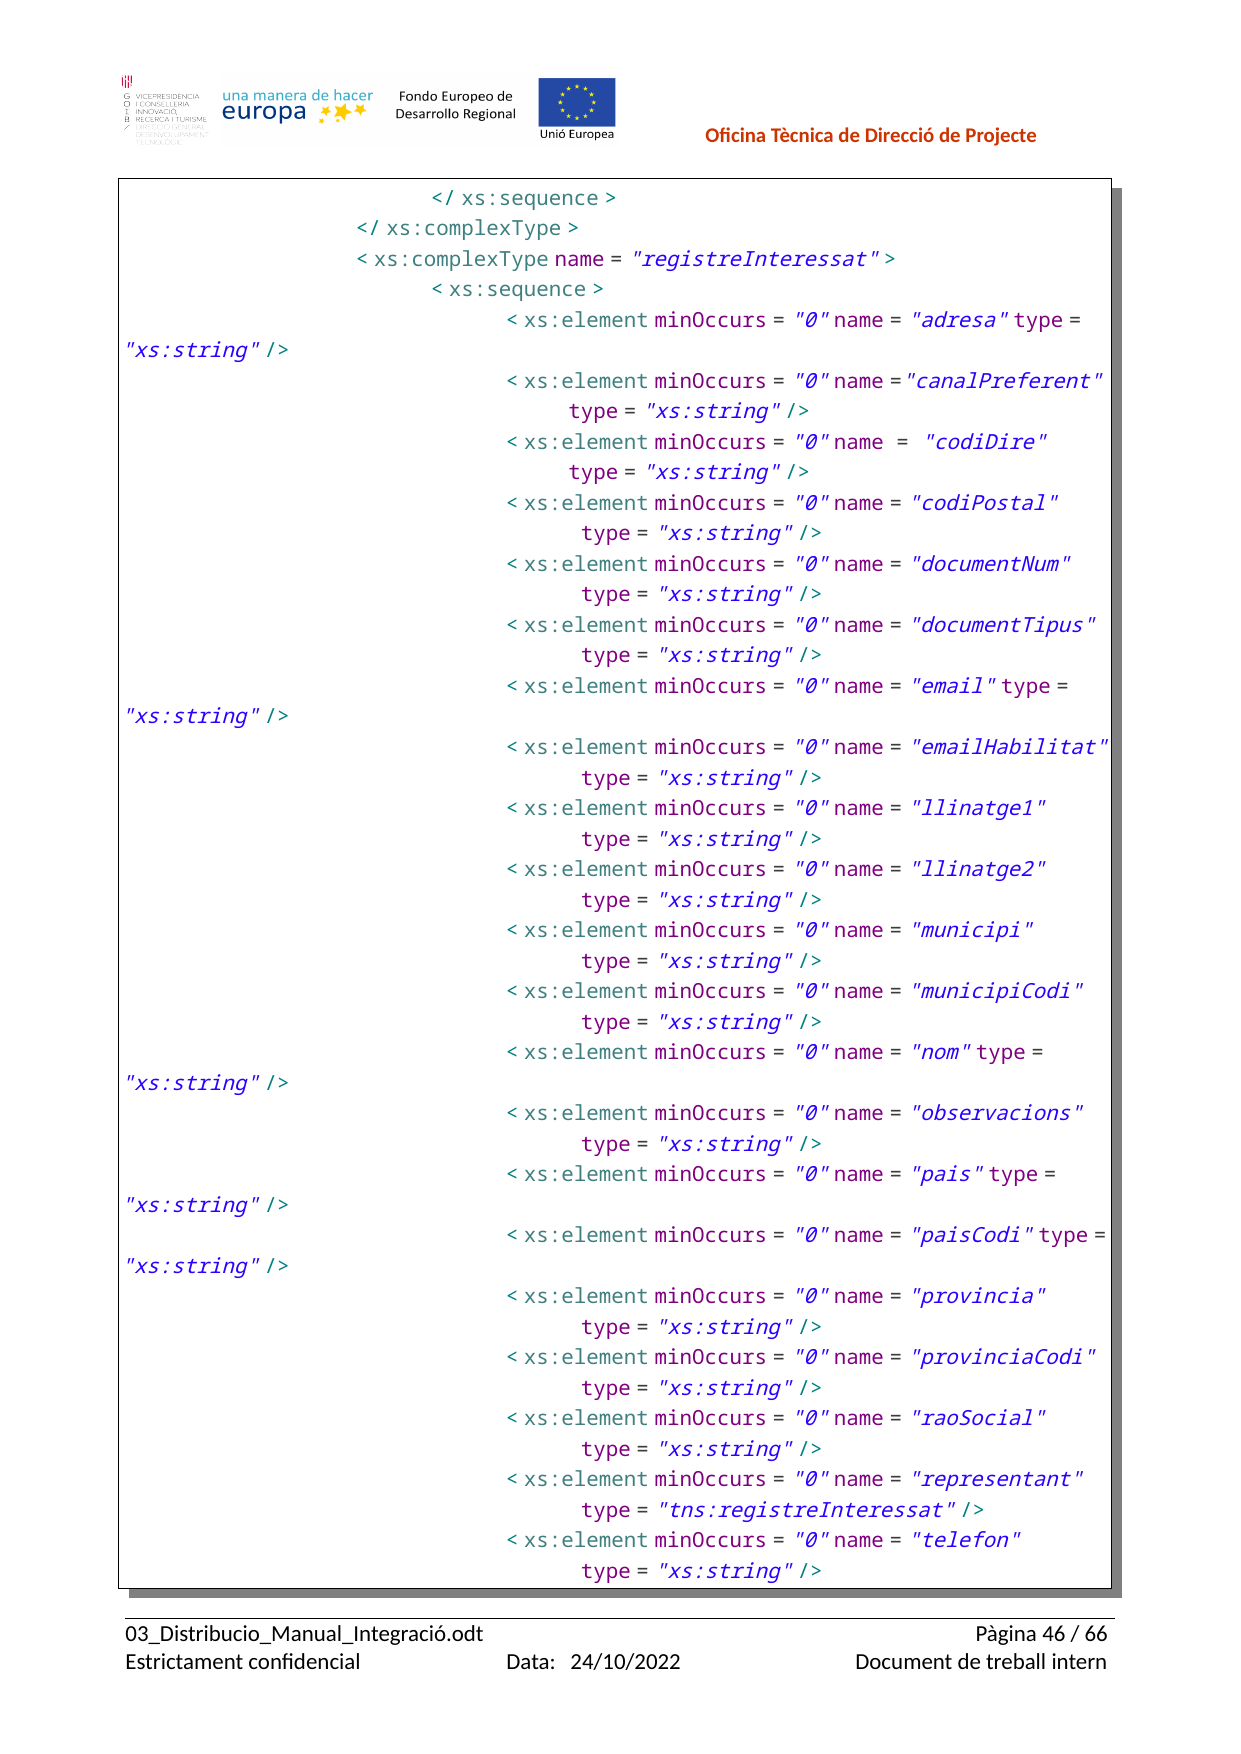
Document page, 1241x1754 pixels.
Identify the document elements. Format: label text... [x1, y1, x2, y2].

text < xs:element minOccurs = "0" name = "llinatge1" [119, 788, 1111, 819]
picture [118, 73, 213, 147]
text type = "xs:string" /> [119, 1002, 1111, 1032]
text type = "xs:string" /> [119, 880, 1111, 910]
text type = "xs:string" /> [119, 1429, 1111, 1459]
text < xs:element minOccurs = "0" name = "municipi" [119, 910, 1111, 941]
text < xs:element minOccurs = "0" name ="canalPreferent" type = "xs:string" /> [119, 361, 1111, 422]
text < xs:element minOccurs = "0" name = "llinatge2" [119, 849, 1111, 880]
text < xs:element minOccurs = "0" name = "email" type = "xs:string" /> [119, 666, 1111, 727]
text < xs:element minOccurs = "0" name = "observacions" [119, 1093, 1111, 1124]
text type = "xs:string" /> [119, 513, 1111, 544]
text </ xs:sequence > [119, 179, 1111, 208]
text type = "xs:string" /> [119, 636, 1111, 666]
text < xs:element minOccurs = "0" name = "telefon" [119, 1521, 1111, 1551]
text < xs:element minOccurs = "0" name = "raoSocial" [119, 1398, 1111, 1429]
text type = "tns:registreInteressat" /> [119, 1490, 1111, 1521]
text type = "xs:string" /> [119, 819, 1111, 849]
text < xs:element minOccurs = "0" name = "emailHabilitat" [119, 727, 1111, 758]
text < xs:element minOccurs = "0" name = "municipiCodi" [119, 971, 1111, 1002]
text < xs:sequence > [119, 269, 1111, 300]
text < xs:element minOccurs = "0" name = "codiPostal" [119, 483, 1111, 513]
text type = "xs:string" /> [119, 941, 1111, 971]
text < xs:element minOccurs = "0" name = "codiDire" type = "xs:string" /> [119, 422, 1111, 483]
text </ xs:complexType > [119, 208, 1111, 239]
text < xs:element minOccurs = "0" name = "provinciaCodi" [119, 1337, 1111, 1368]
text < xs:complexType name = "registreInteressat" > [119, 239, 1111, 269]
text type = "xs:string" /> [119, 1307, 1111, 1337]
text type = "xs:string" /> [119, 574, 1111, 605]
text < xs:element minOccurs = "0" name = "adresa" type = "xs:string" /> [119, 300, 1111, 361]
text type = "xs:string" /> [119, 1124, 1111, 1154]
text < xs:element minOccurs = "0" name = "representant" [119, 1459, 1111, 1490]
text < xs:element minOccurs = "0" name = "documentNum" [119, 544, 1111, 574]
text < xs:element minOccurs = "0" name = "provincia" [119, 1276, 1111, 1307]
text < xs:element minOccurs = "0" name = "nom" type = "xs:string" /> [119, 1032, 1111, 1093]
text < xs:element minOccurs = "0" name = "paisCodi" type = "xs:string" /> [119, 1215, 1111, 1276]
text type = "xs:string" /> [119, 1551, 1111, 1588]
picture [219, 73, 621, 147]
text < xs:element minOccurs = "0" name = "pais" type = "xs:string" /> [119, 1154, 1111, 1215]
text < xs:element minOccurs = "0" name = "documentTipus" [119, 605, 1111, 636]
text type = "xs:string" /> [119, 1368, 1111, 1398]
text type = "xs:string" /> [119, 758, 1111, 788]
